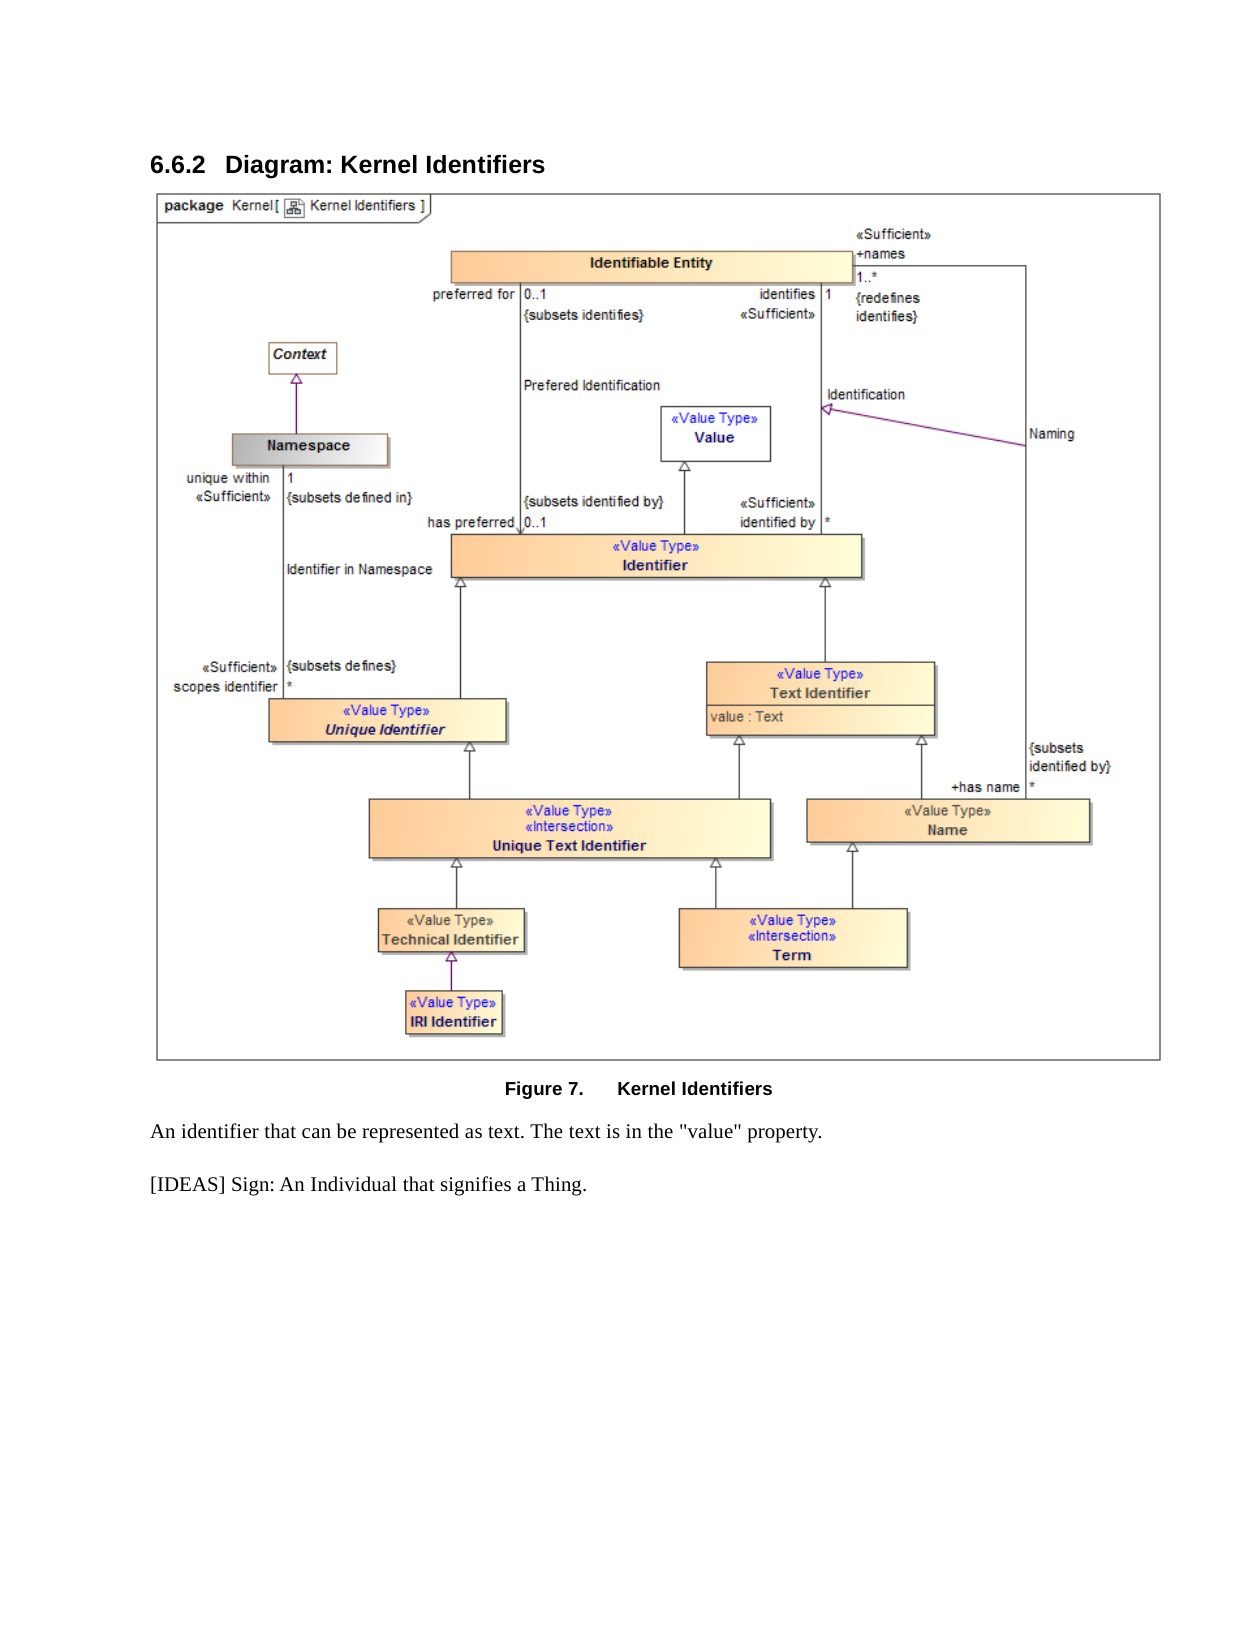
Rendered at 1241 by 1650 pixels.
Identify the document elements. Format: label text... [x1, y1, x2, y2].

text An identifier that can be represented as text. The text is in the "value" property. [IDEAS] Sign: An Individual that signifies a Thing. [150, 1118, 1090, 1195]
list Kernel Identifiers [187, 1078, 1090, 1099]
subtitle Diagram: Kernel Identifiers [150, 150, 1090, 179]
picture [150, 187, 1166, 1066]
